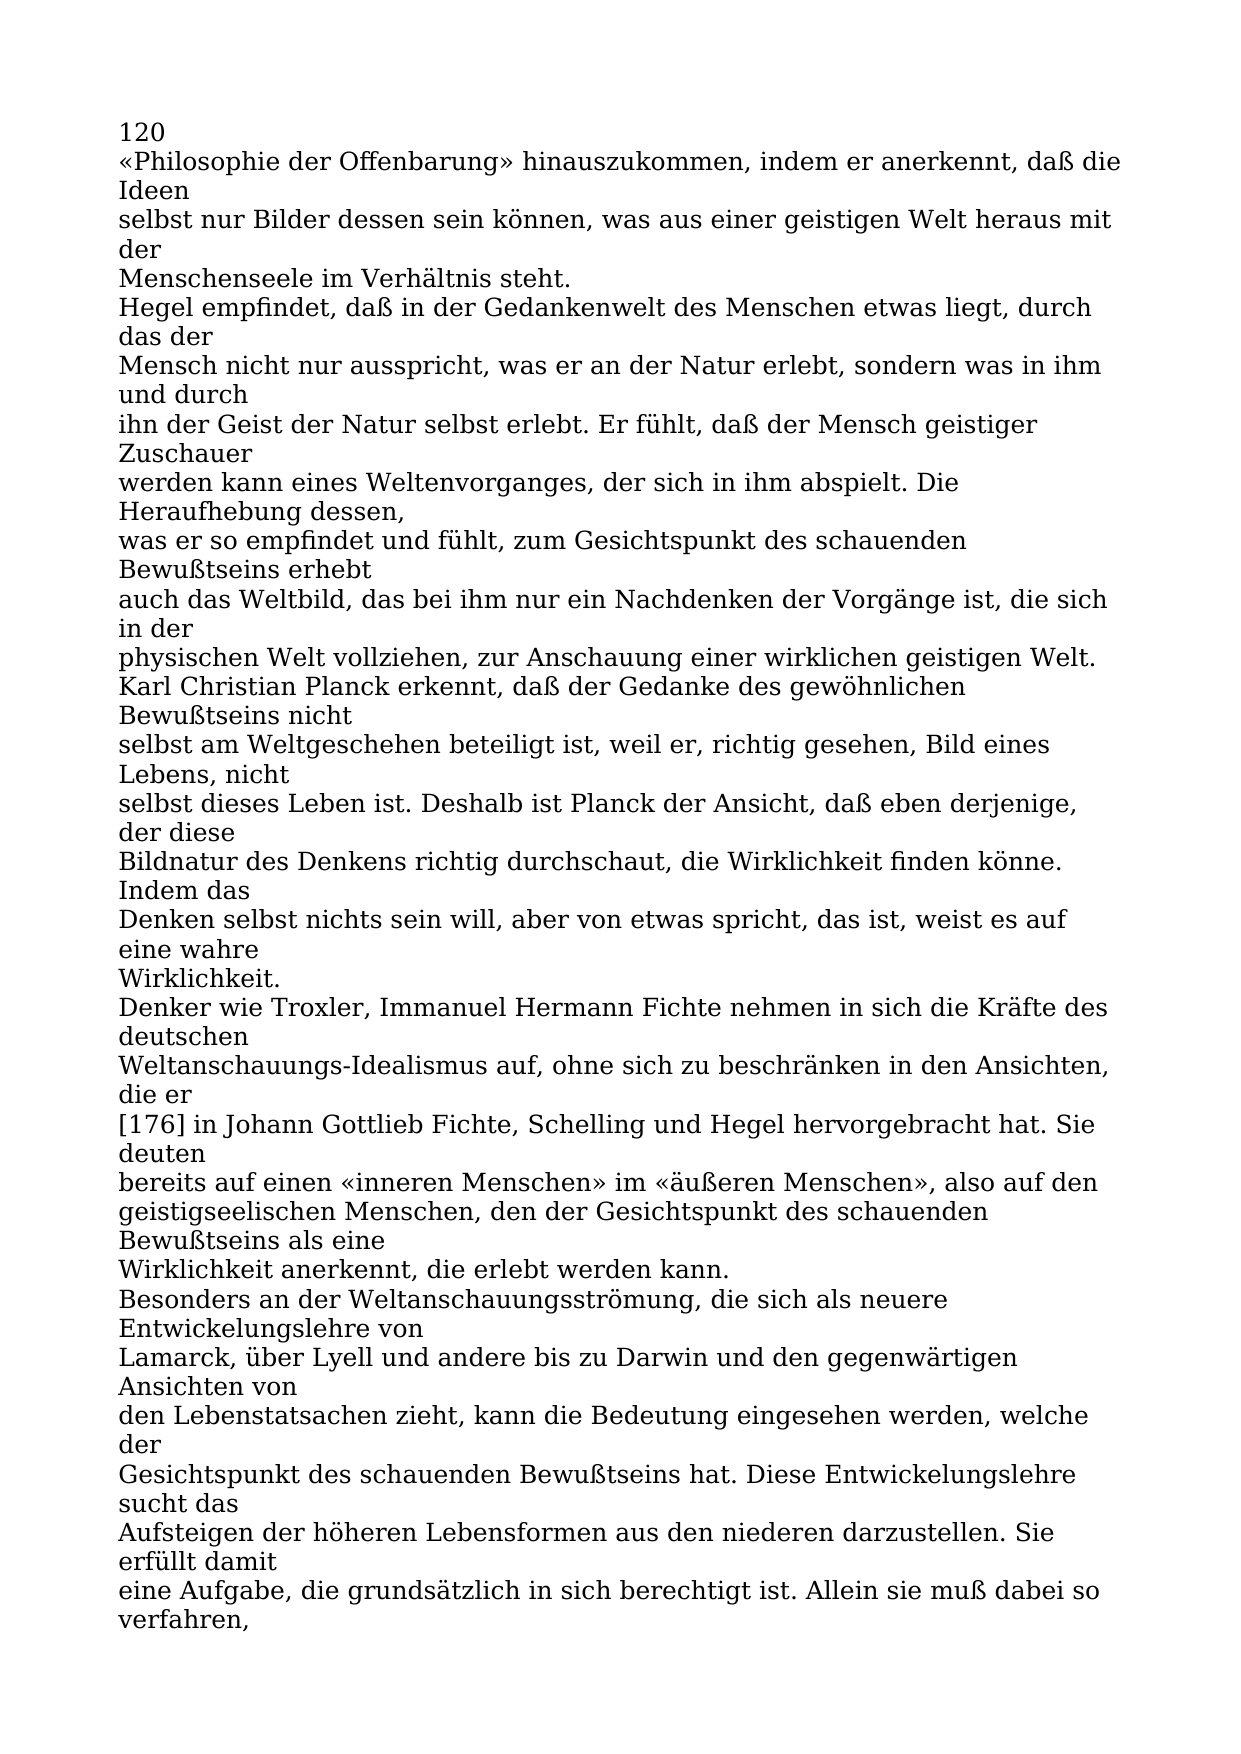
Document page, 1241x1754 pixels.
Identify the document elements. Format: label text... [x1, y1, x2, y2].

text Weltanschauungs-Idealismus auf, ohne sich zu beschränken in den Ansichten, die er [118, 1051, 1122, 1110]
text ihn der Geist der Natur selbst erlebt. Er fühlt, daß der Mensch geistiger Zuschauer [118, 410, 1122, 468]
text den Lebenstatsachen zieht, kann die Bedeutung eingesehen werden, welche der [118, 1401, 1122, 1460]
text Hegel empfindet, daß in der Gedankenwelt des Menschen etwas liegt, durch das der [118, 293, 1122, 351]
text Aufsteigen der höheren Lebensformen aus den niederen darzustellen. Sie erfüllt damit [118, 1518, 1122, 1576]
text Denker wie Troxler, Immanuel Hermann Fichte nehmen in sich die Kräfte des deutschen [118, 993, 1122, 1051]
text Lamarck, über Lyell und andere bis zu Darwin und den gegenwärtigen Ansichten von [118, 1343, 1122, 1401]
text 120 [118, 118, 1122, 147]
text selbst nur Bilder dessen sein können, was aus einer geistigen Welt heraus mit der [118, 206, 1122, 264]
text physischen Welt vollziehen, zur Anschauung einer wirklichen geistigen Welt. [118, 643, 1122, 672]
text Wirklichkeit anerkennt, die erlebt werden kann. [118, 1256, 1122, 1285]
text [176] in Johann Gottlieb Fichte, Schelling und Hegel hervorgebracht hat. Sie deuten [118, 1110, 1122, 1168]
text «Philosophie der Offenbarung» hinauszukommen, indem er anerkennt, daß die Ideen [118, 147, 1122, 206]
text Gesichtspunkt des schauenden Bewußtseins hat. Diese Entwickelungslehre sucht das [118, 1460, 1122, 1518]
text auch das Weltbild, das bei ihm nur ein Nachdenken der Vorgänge ist, die sich in der [118, 585, 1122, 643]
text eine Aufgabe, die grundsätzlich in sich berechtigt ist. Allein sie muß dabei so verfahren, [118, 1576, 1122, 1635]
text Besonders an der Weltanschauungsströmung, die sich als neuere Entwickelungslehre von [118, 1285, 1122, 1343]
text Mensch nicht nur ausspricht, was er an der Natur erlebt, sondern was in ihm und durch [118, 351, 1122, 410]
text bereits auf einen «inneren Menschen» im «äußeren Menschen», also auf den geistigseelischen Menschen, den der Gesichtspunkt des schauenden Bewußtseins als eine [118, 1168, 1122, 1256]
text selbst am Weltgeschehen beteiligt ist, weil er, richtig gesehen, Bild eines Lebens, nicht [118, 731, 1122, 789]
text Denken selbst nichts sein will, aber von etwas spricht, das ist, weist es auf eine wahre [118, 906, 1122, 964]
text Wirklichkeit. [118, 964, 1122, 993]
text Bildnatur des Denkens richtig durchschaut, die Wirklichkeit finden könne. Indem das [118, 847, 1122, 906]
text Karl Christian Planck erkennt, daß der Gedanke des gewöhnlichen Bewußtseins nicht [118, 672, 1122, 731]
text werden kann eines Weltenvorganges, der sich in ihm abspielt. Die Heraufhebung dessen, [118, 468, 1122, 526]
text selbst dieses Leben ist. Deshalb ist Planck der Ansicht, daß eben derjenige, der diese [118, 789, 1122, 847]
text was er so empfindet und fühlt, zum Gesichtspunkt des schauenden Bewußtseins erhebt [118, 526, 1122, 585]
text Menschenseele im Verhältnis steht. [118, 264, 1122, 293]
